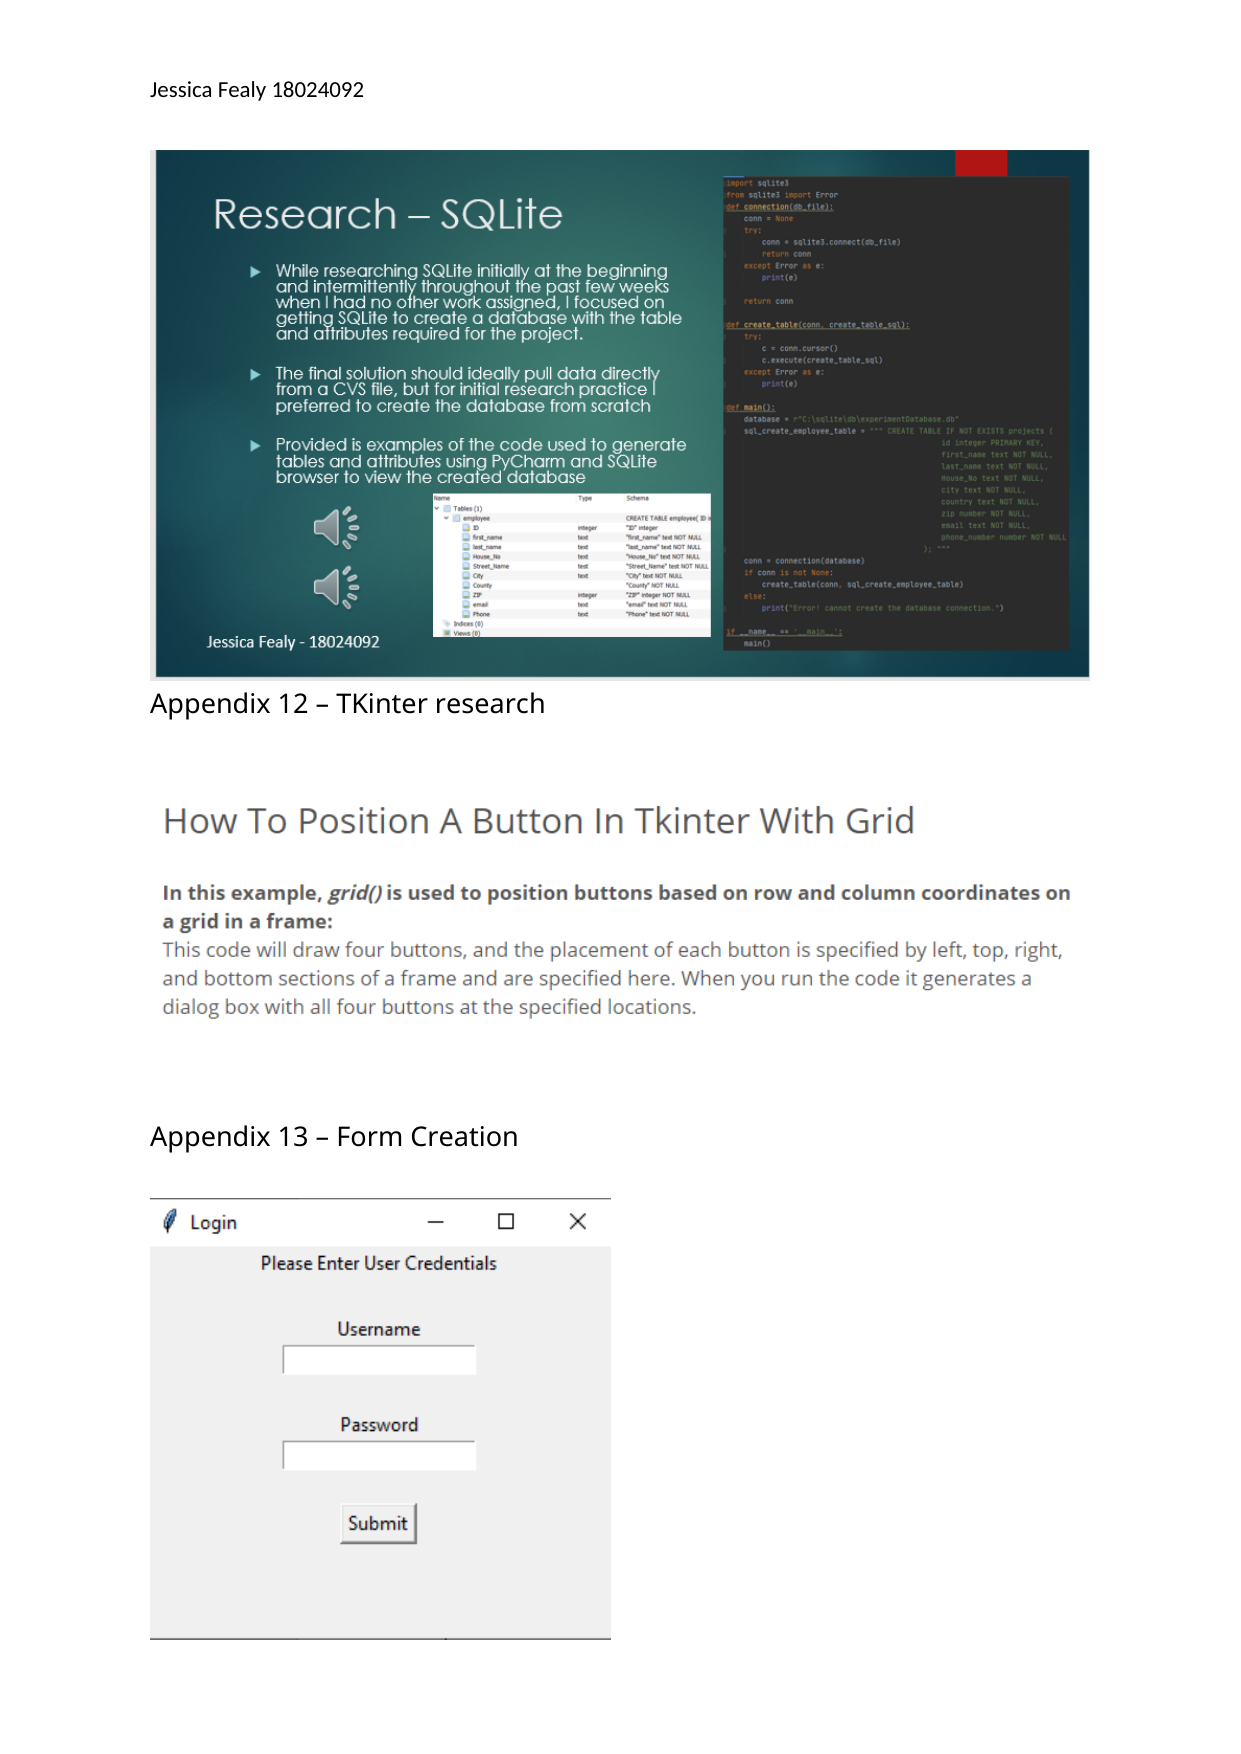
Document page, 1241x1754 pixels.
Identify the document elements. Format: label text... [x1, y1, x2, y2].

subtitle Appendix 13 – Form Creation [150, 1117, 1090, 1154]
subtitle Appendix 12 – TKinter research [150, 684, 1090, 721]
